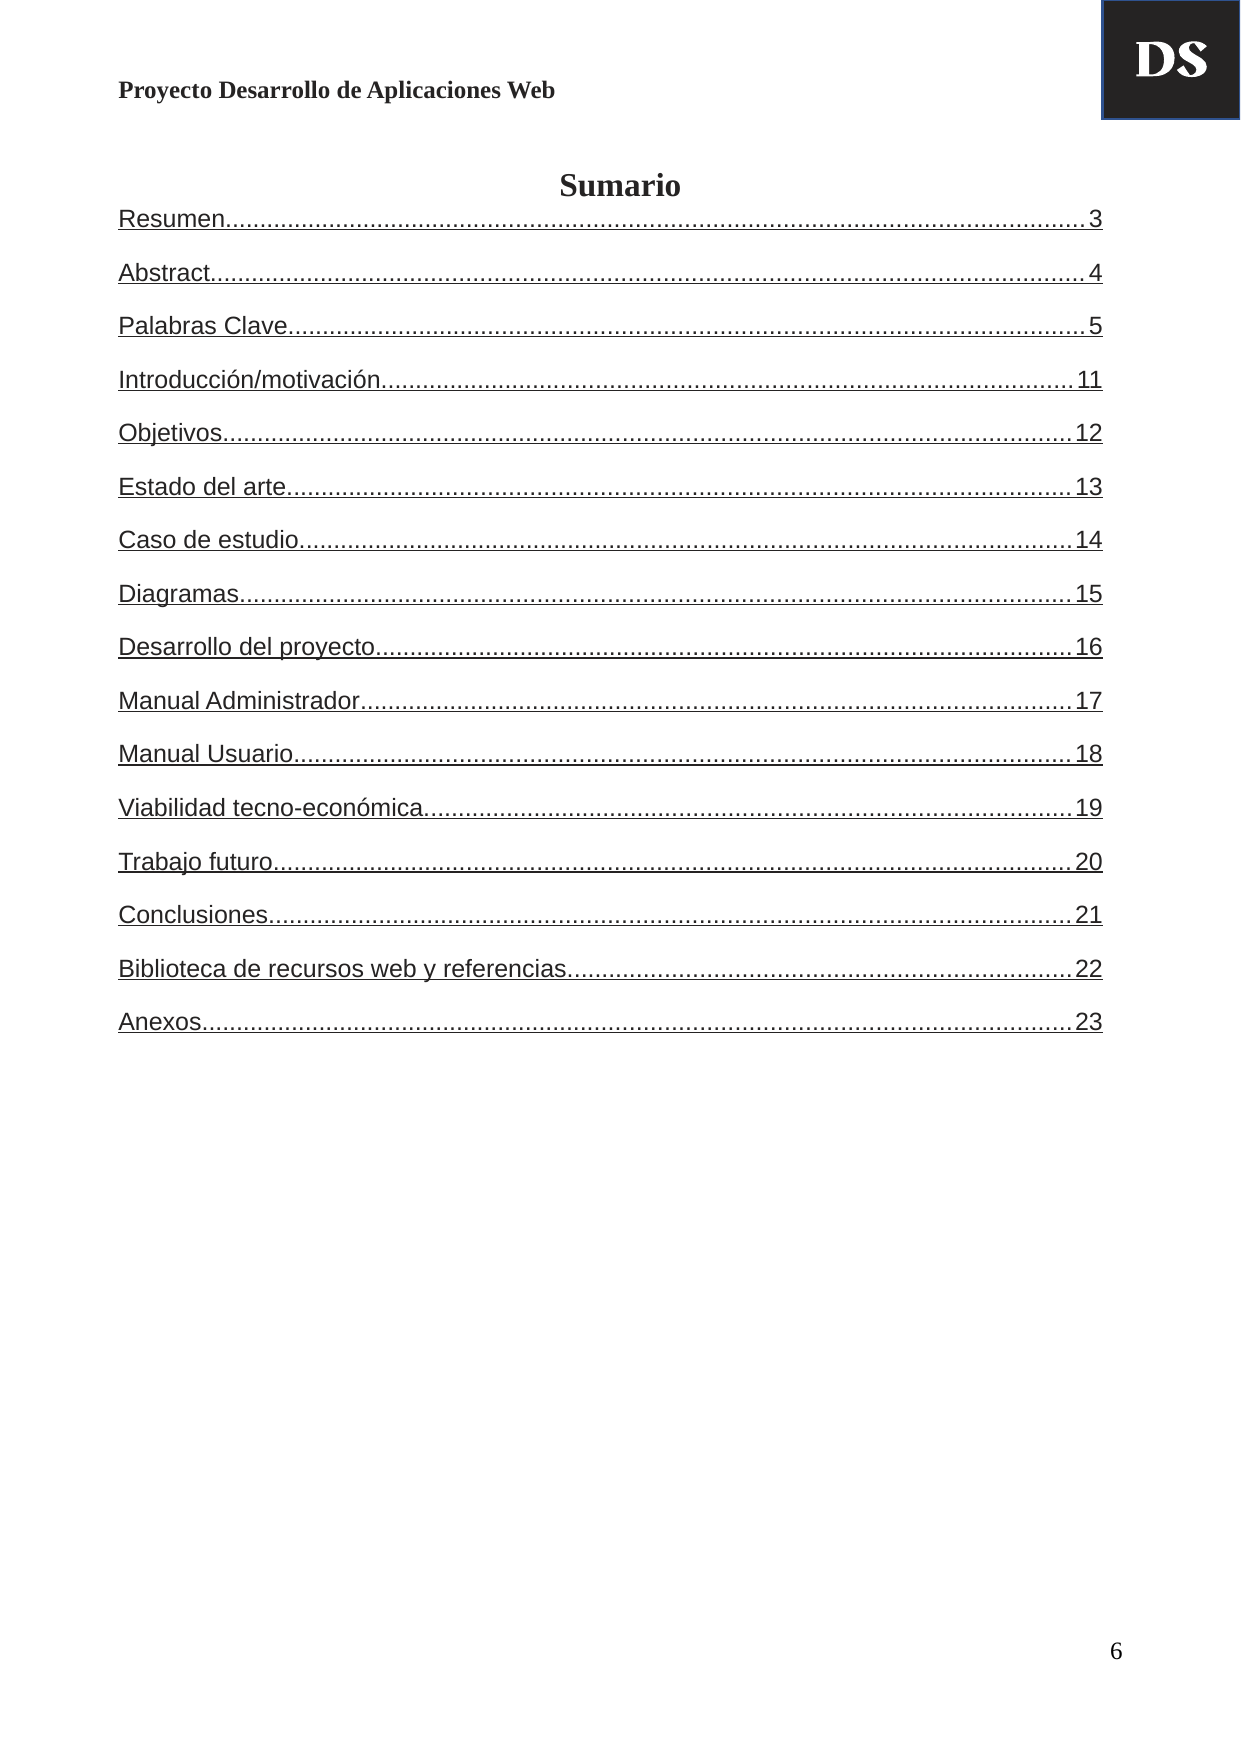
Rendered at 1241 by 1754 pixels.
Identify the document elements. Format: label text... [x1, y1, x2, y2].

text Manual Administrador 17 [118, 686, 1122, 715]
text Abstract 4 [118, 258, 1122, 286]
text Objetivos. 12 [118, 418, 1122, 447]
text Palabras Clave 5 [118, 311, 1122, 340]
subtitle Sumario [118, 166, 1122, 204]
text Conclusiones. 21 [118, 900, 1122, 929]
text Estado del arte. 13 [118, 472, 1122, 501]
text Biblioteca de recursos web y referencias. 22 [118, 954, 1122, 982]
text Diagramas. 15 [118, 579, 1122, 608]
text Caso de estudio. 14 [118, 525, 1122, 554]
text Trabajo futuro. 20 [118, 847, 1122, 875]
text Anexos. 23 [118, 1007, 1122, 1036]
text Desarrollo del proyecto 16 [118, 632, 1122, 661]
text Resumen 3 [118, 204, 1122, 233]
text Introducción/motivación. 11 [118, 365, 1122, 393]
text Manual Usuario 18 [118, 739, 1122, 768]
text Viabilidad tecno-económica. 19 [118, 793, 1122, 822]
